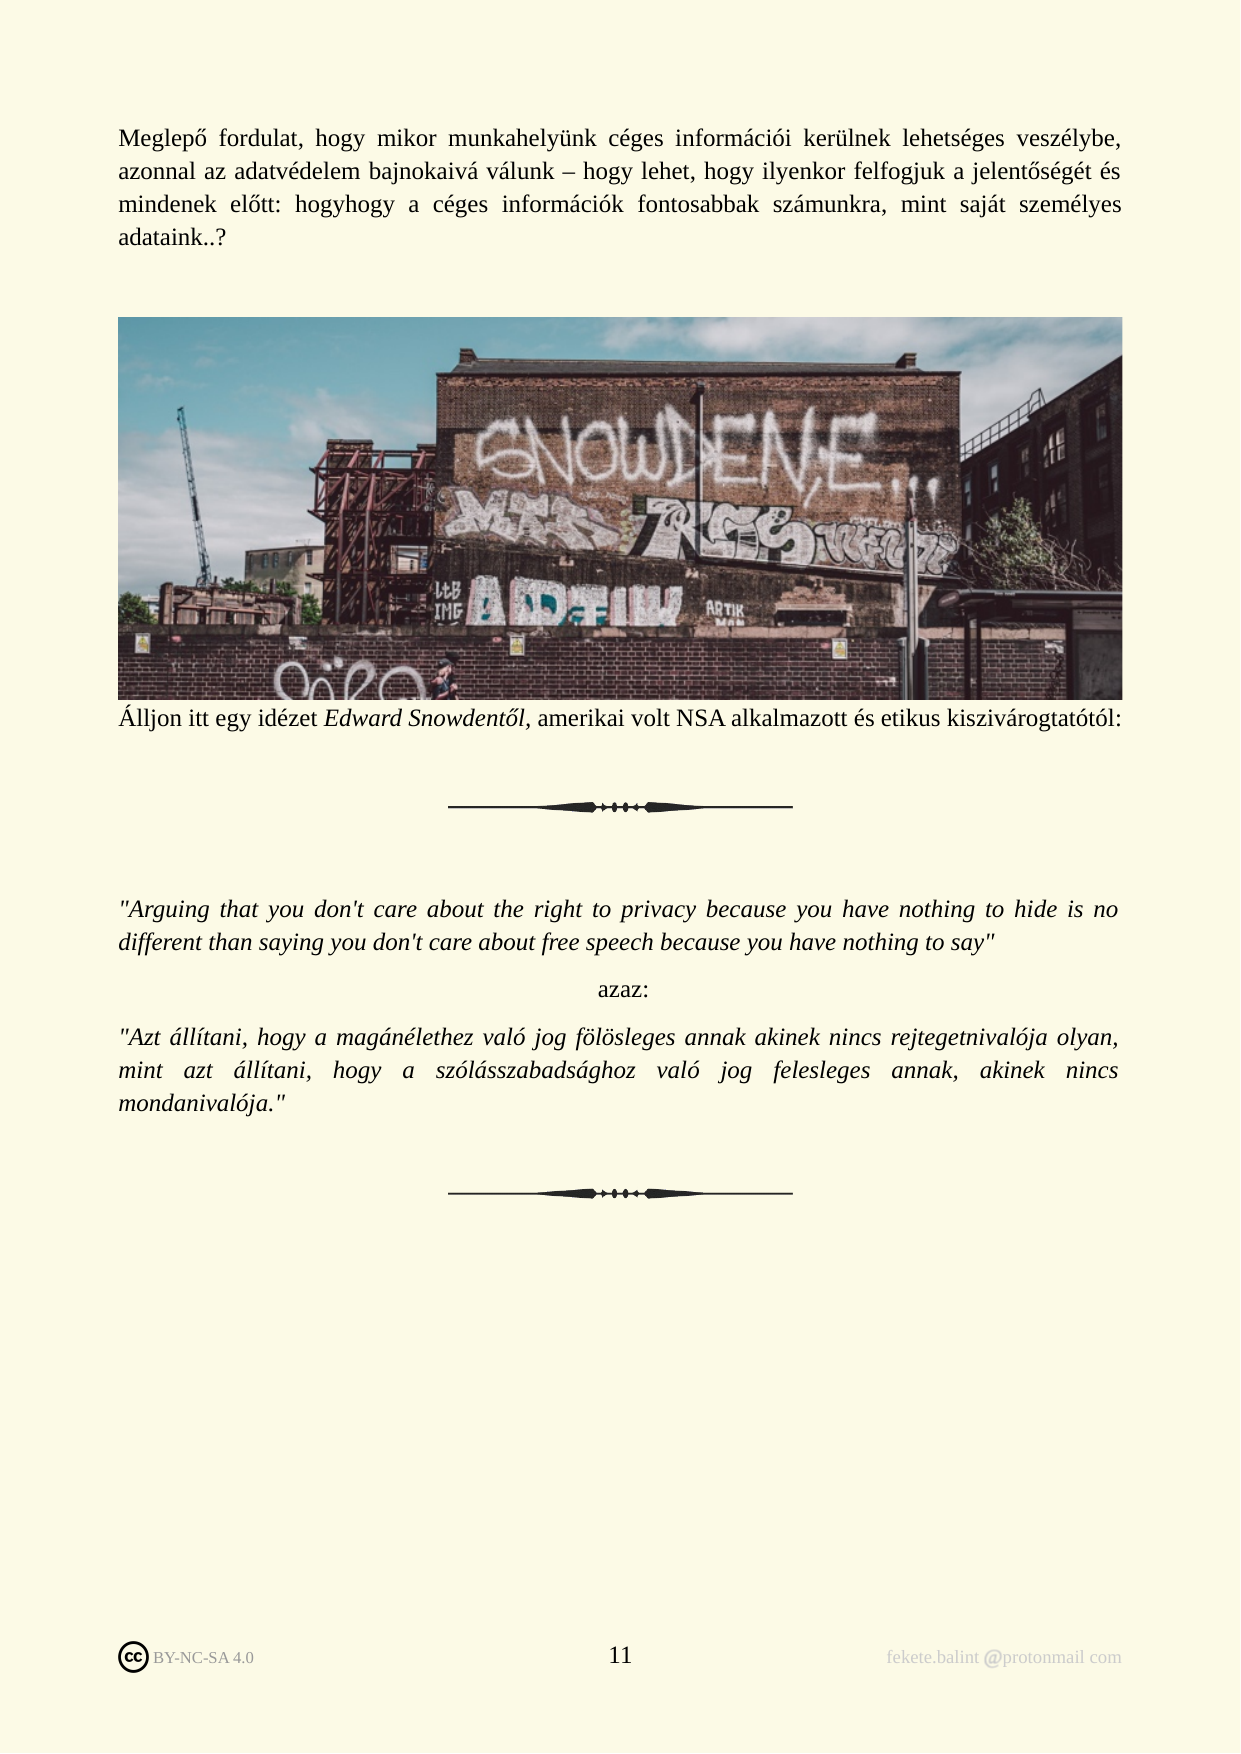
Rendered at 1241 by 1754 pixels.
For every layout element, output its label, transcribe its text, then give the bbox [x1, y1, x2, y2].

text Álljon itt egy idézet Edward Snowdentől, amerikai volt NSA alkalmazott és etikus kiszivárogtatótól: [118, 700, 1122, 732]
text "Arguing that you don't care about the right to privacy because you have nothing to hide is no different than saying you don't care about free speech because you have nothing to say" [118, 894, 1122, 956]
text azaz: [118, 974, 1122, 1003]
picture [118, 317, 1123, 700]
text "Azt állítani, hogy a magánélethez való jog fölösleges annak akinek nincs rejtegetnivalója olyan, mint azt állítani, hogy a szólásszabadsághoz való jog felesleges annak, akinek nincs mondanivalója." [118, 1022, 1122, 1117]
picture [118, 1641, 149, 1673]
picture [446, 1185, 795, 1201]
picture [446, 798, 795, 815]
picture [982, 1648, 1003, 1669]
text Meglepő fordulat, hogy mikor munkahelyünk céges információi kerülnek lehetséges veszélybe, azonnal az adatvédelem bajnokaivá válunk – hogy lehet, hogy ilyenkor felfogjuk a jelentőségét és mindenek előtt: hogyhogy a céges információk fontosabbak számunkra, mint saját személyes adataink..? [118, 123, 1122, 251]
